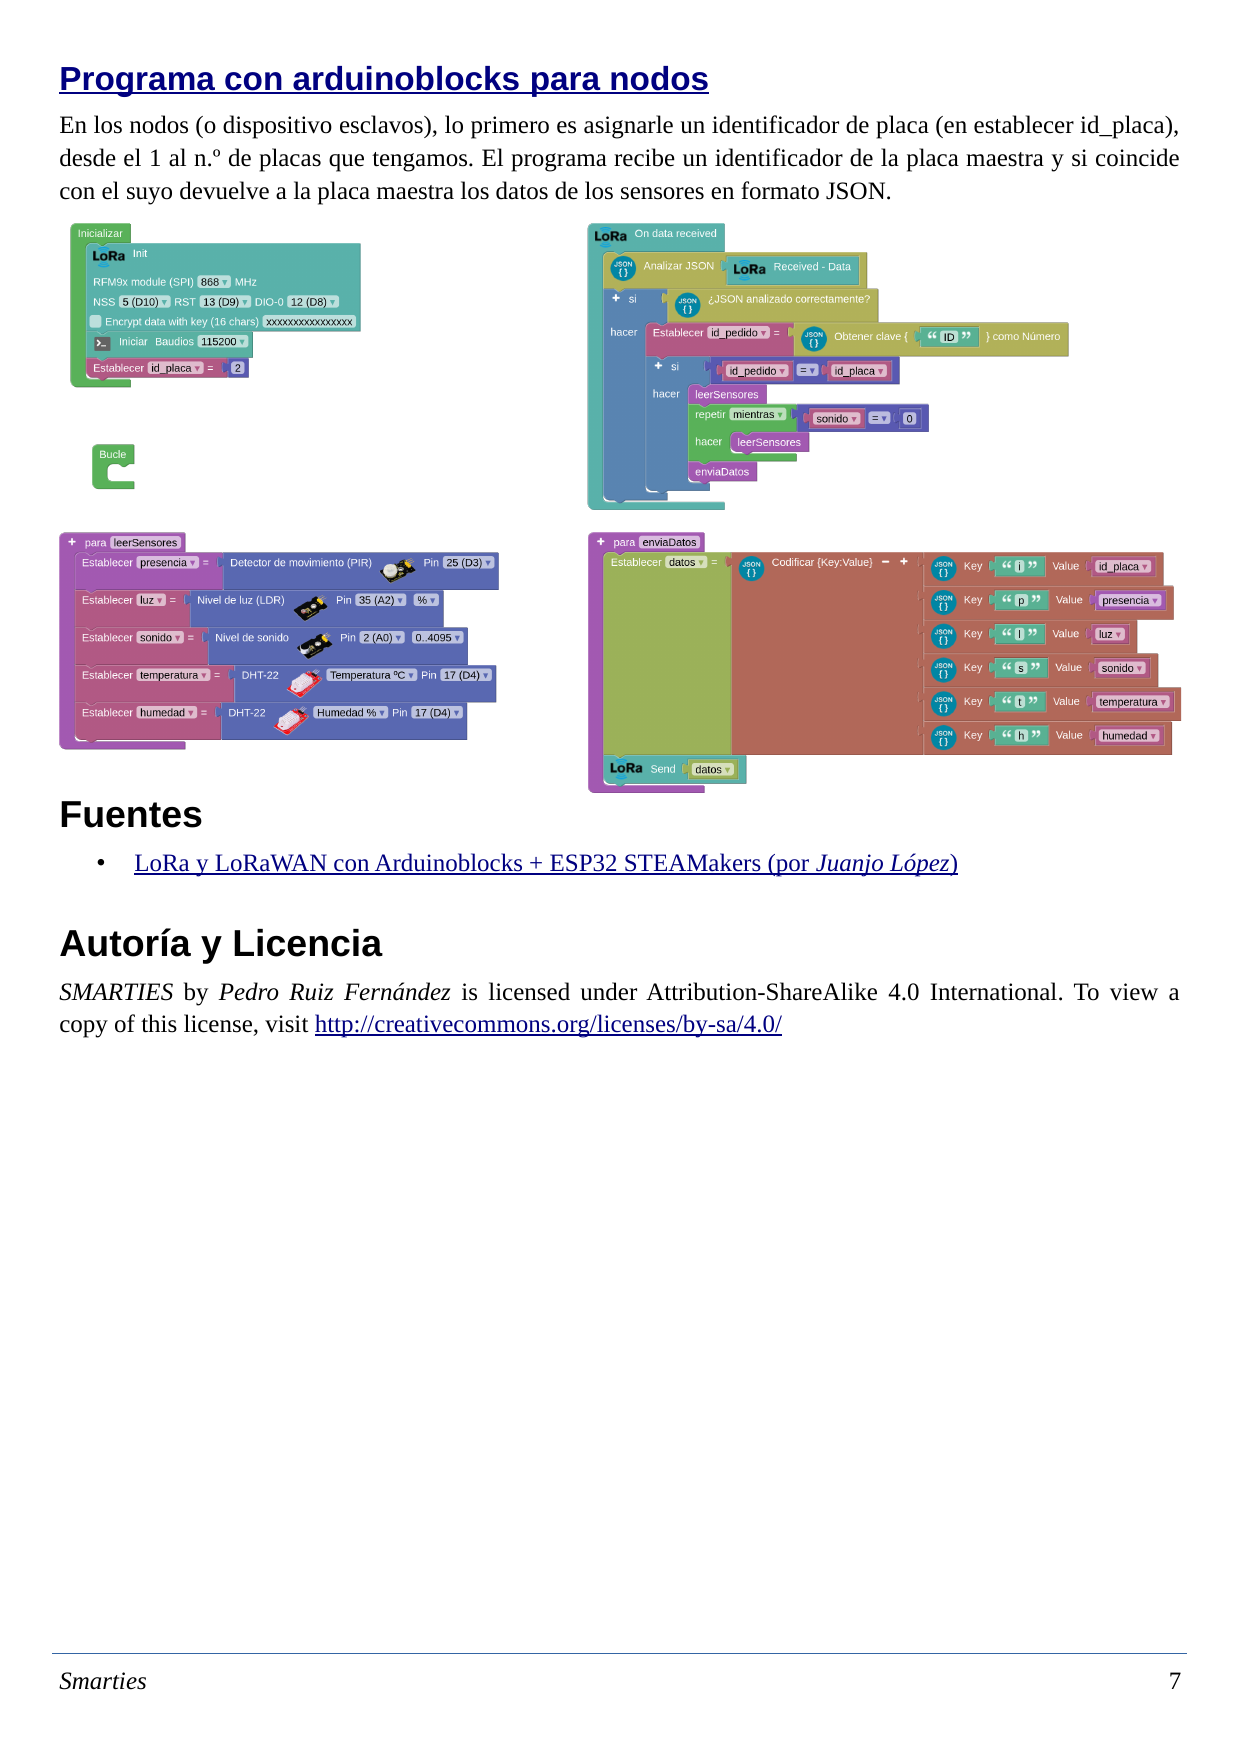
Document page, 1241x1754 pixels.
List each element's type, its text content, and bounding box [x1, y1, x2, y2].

subtitle Programa con arduinoblocks para nodos [59, 59, 1181, 97]
text En los nodos (o dispositivo esclavos), lo primero es asignarle un identificador de placa (en establecer id_placa), desde el 1 al n.º de placas que tengamos. El programa recibe un identificador de la placa maestra y si coincide con el suyo devuelve a la placa maestra los datos de los sensores en formato JSON. [59, 110, 1181, 205]
subtitle Autoría y Licencia [59, 921, 1181, 964]
text SMARTIES by Pedro Ruiz Fernández is licensed under Attribution-ShareAlike 4.0 International. To view a copy of this license, visit http://creativecommons.org/licenses/by-sa/4.0/ [59, 977, 1181, 1038]
subtitle Fuentes [59, 793, 1181, 836]
picture [59, 223, 1182, 793]
list LoRa y LoRaWAN con Arduinoblocks + ESP32 STEAMakers (por Juanjo López) [97, 848, 1181, 877]
